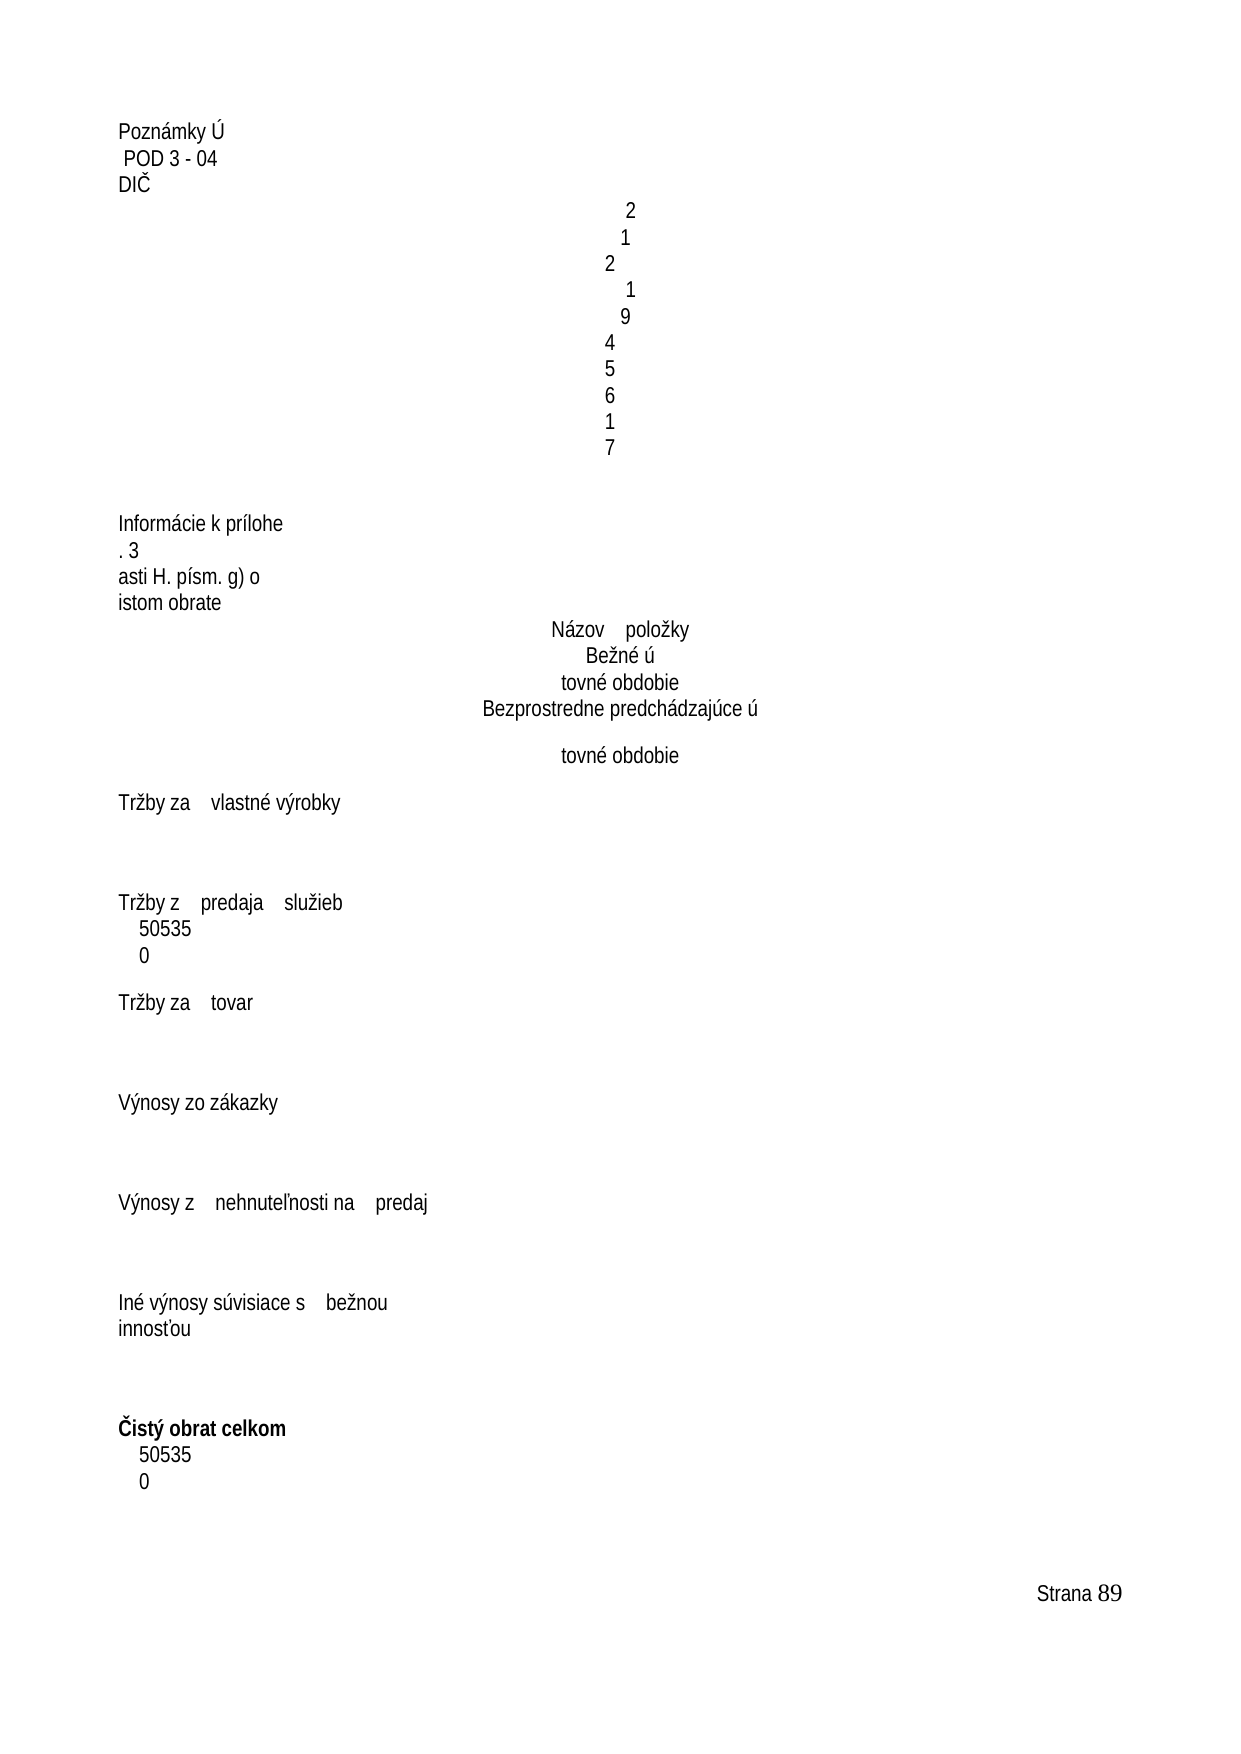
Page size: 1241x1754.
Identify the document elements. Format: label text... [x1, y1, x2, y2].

text innosťou [118, 1315, 1122, 1341]
text Výnosy zo zákazky [118, 1089, 1122, 1115]
text tovné obdobie [118, 742, 1122, 768]
text Čistý obrat celkom [118, 1415, 1122, 1441]
text Iné výnosy súvisiace s bežnou [118, 1289, 1122, 1315]
text Výnosy z nehnuteľnosti na predaj [118, 1189, 1122, 1215]
text . 3 [118, 537, 1122, 563]
text 0 [118, 1468, 1122, 1494]
text Tržby za vlastné výrobky [118, 789, 1122, 816]
text tovné obdobie [118, 668, 1122, 695]
text Názov položky [118, 616, 1122, 642]
text Tržby za tovar [118, 989, 1122, 1015]
text asti H. písm. g) o [118, 563, 1122, 589]
text 0 [118, 942, 1122, 968]
text Bežné ú [118, 642, 1122, 668]
text Tržby z predaja služieb [118, 889, 1122, 915]
text Informácie k prílohe [118, 510, 1122, 537]
text istom obrate [118, 589, 1122, 616]
text 50535 [118, 1441, 1122, 1468]
text 50535 [118, 915, 1122, 942]
text Bezprostredne predchádzajúce ú [118, 695, 1122, 721]
